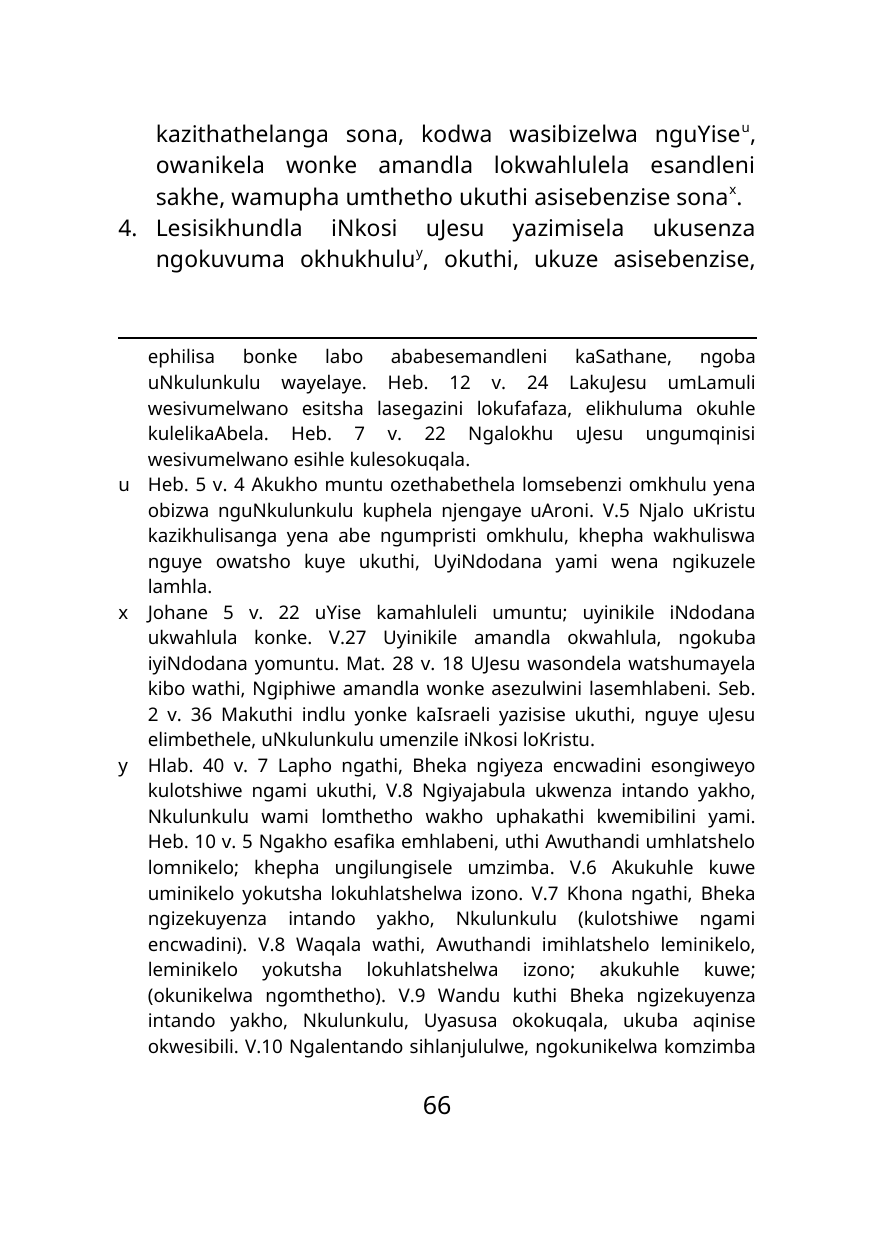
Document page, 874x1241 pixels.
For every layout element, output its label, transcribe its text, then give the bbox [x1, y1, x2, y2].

list Heb. 5 v. 4 Akukho muntu ozethabethela lomsebenzi omkhulu yena obizwa nguNkulunkulu kuphela njengaye uAroni. V.5 Njalo uKristu kazikhulisanga yena abe ngumpristi omkhulu, khepha wakhuliswa nguye owatsho kuye ukuthi, UyiNdodana yami wena ngikuzele lamhla. [118, 472, 756, 599]
list Lesisikhundla iNkosi uJesu yazimisela ukusenza ngokuvuma okhukhulu, okuthi, ukuze asisebenzise, [118, 212, 756, 274]
list Johane 5 v. 22 uYise kamahluleli umuntu; uyinikile iNdodana ukwahlula konke. V.27 Uyinikile amandla okwahlula, ngokuba iyiNdodana yomuntu. Mat. 28 v. 18 UJesu wasondela watshumayela kibo wathi, Ngiphiwe amandla wonke asezulwini lasemhlabeni. Seb. 2 v. 36 Makuthi indlu yonke kaIsraeli yazisise ukuthi, nguye uJesu elimbethele, uNkulunkulu umenzile iNkosi loKristu. [118, 599, 756, 752]
list kazithathelanga sona, kodwa wasibizelwa nguYise, owanikela wonke amandla lokwahlulela esandleni sakhe, wamupha umthetho ukuthi asisebenzise sona. [118, 118, 756, 212]
list Hlab. 40 v. 7 Lapho ngathi, Bheka ngiyeza encwadini esongiweyo kulotshiwe ngami ukuthi, V.8 Ngiyajabula ukwenza intando yakho, Nkulunkulu wami lomthetho wakho uphakathi kwemibilini yami. Heb. 10 v. 5 Ngakho esafika emhlabeni, uthi Awuthandi umhlatshelo lomnikelo; khepha ungilungisele umzimba. V.6 Akukuhle kuwe uminikelo yokutsha lokuhlatshelwa izono. V.7 Khona ngathi, Bheka ngizekuyenza intando yakho, Nkulunkulu (kulotshiwe ngami encwadini). V.8 Waqala wathi, Awuthandi imihlatshelo leminikelo, leminikelo yokutsha lokuhlatshelwa izono; akukuhle kuwe; (okunikelwa ngomthetho). V.9 Wandu kuthi Bheka ngizekuyenza intando yakho, Nkulunkulu, Uyasusa okokuqala, ukuba aqinise okwesibili. V.10 Ngalentando sihlanjululwe, ngokunikelwa komzimba [118, 752, 756, 1058]
list ephilisa bonke labo ababesemandleni kaSathane, ngoba uNkulunkulu wayelaye. Heb. 12 v. 24 LakuJesu umLamuli wesivumelwano esitsha lasegazini lokufafaza, elikhuluma okuhle kulelikaAbela. Heb. 7 v. 22 Ngalokhu uJesu ungumqinisi wesivumelwano esihle kulesokuqala. [118, 344, 756, 472]
